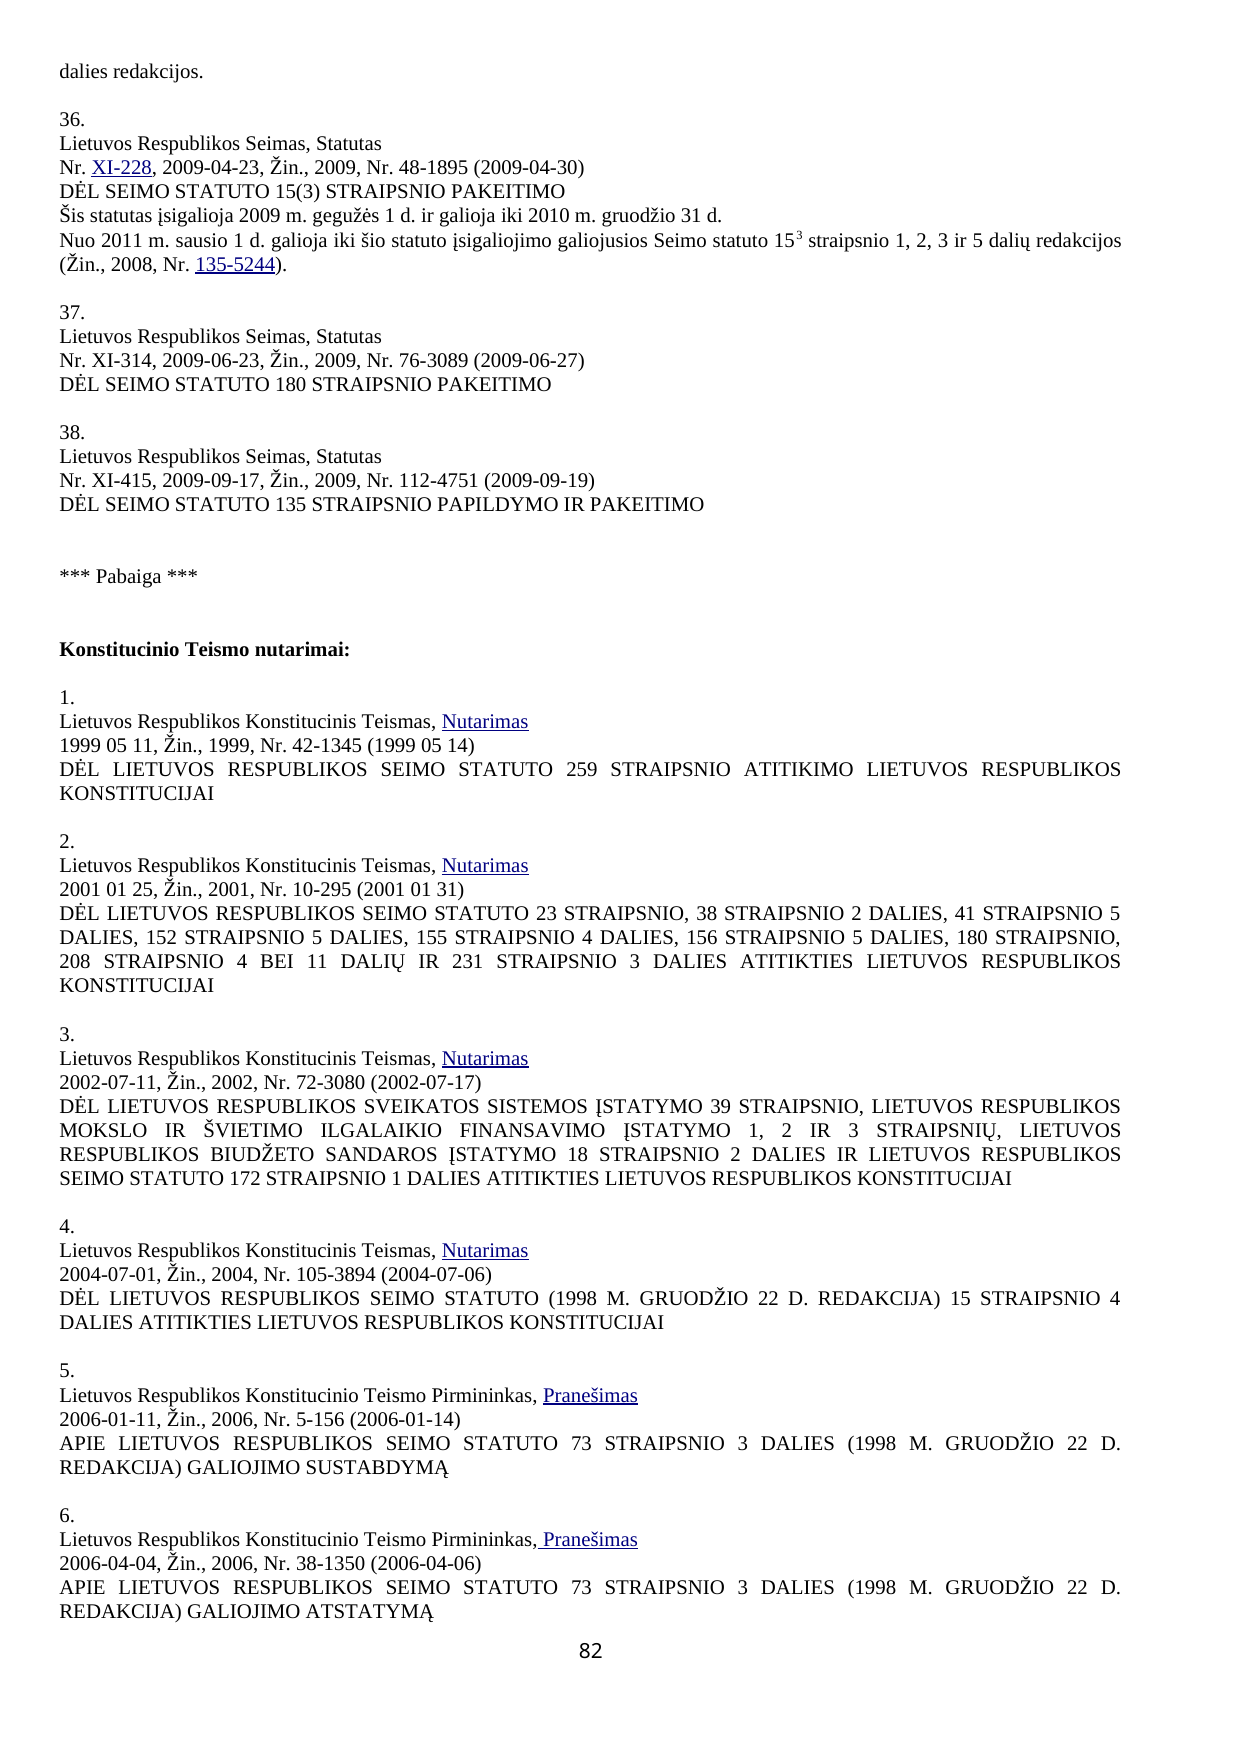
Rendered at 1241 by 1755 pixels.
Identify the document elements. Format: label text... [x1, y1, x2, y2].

text Nr. XI-415, 2009-09-17, Žin., 2009, Nr. 112-4751 (2009-09-19) [59, 468, 1122, 492]
text DĖL LIETUVOS RESPUBLIKOS SEIMO STATUTO 23 STRAIPSNIO, 38 STRAIPSNIO 2 DALIES, 41 STRAIPSNIO 5 DALIES, 152 STRAIPSNIO 5 DALIES, 155 STRAIPSNIO 4 DALIES, 156 STRAIPSNIO 5 DALIES, 180 STRAIPSNIO, 208 STRAIPSNIO 4 BEI 11 DALIŲ IR 231 STRAIPSNIO 3 DALIES ATITIKTIES LIETUVOS RESPUBLIKOS KONSTITUCIJAI [59, 901, 1122, 997]
text DĖL SEIMO STATUTO 15(3) STRAIPSNIO PAKEITIMO [59, 179, 1122, 203]
text DĖL SEIMO STATUTO 180 STRAIPSNIO PAKEITIMO [59, 372, 1122, 396]
text 1999 05 11, Žin., 1999, Nr. 42-1345 (1999 05 14) [59, 733, 1122, 757]
text 2006-04-04, Žin., 2006, Nr. 38-1350 (2006-04-06) [59, 1551, 1122, 1575]
text 36. [59, 107, 1122, 131]
text Lietuvos Respublikos Seimas, Statutas [59, 444, 1122, 468]
text 37. [59, 300, 1122, 324]
text DĖL LIETUVOS RESPUBLIKOS SEIMO STATUTO 259 STRAIPSNIO ATITIKIMO LIETUVOS RESPUBLIKOS KONSTITUCIJAI [59, 757, 1122, 805]
text Lietuvos Respublikos Konstitucinio Teismo Pirmininkas, Pranešimas [59, 1527, 1122, 1551]
text Konstitucinio Teismo nutarimai: [59, 637, 1122, 661]
text 38. [59, 420, 1122, 444]
text Šis statutas įsigalioja 2009 m. gegužės 1 d. ir galioja iki 2010 m. gruodžio 31 d. [59, 203, 1122, 227]
text dalies redakcijos. [59, 59, 1122, 83]
text 2002-07-11, Žin., 2002, Nr. 72-3080 (2002-07-17) [59, 1070, 1122, 1094]
text APIE LIETUVOS RESPUBLIKOS SEIMO STATUTO 73 STRAIPSNIO 3 DALIES (1998 M. GRUODŽIO 22 D. REDAKCIJA) GALIOJIMO SUSTABDYMĄ [59, 1431, 1122, 1479]
text Lietuvos Respublikos Konstitucinis Teismas, Nutarimas [59, 1046, 1122, 1070]
text 2004-07-01, Žin., 2004, Nr. 105-3894 (2004-07-06) [59, 1262, 1122, 1286]
text DĖL LIETUVOS RESPUBLIKOS SEIMO STATUTO (1998 M. GRUODŽIO 22 D. REDAKCIJA) 15 STRAIPSNIO 4 DALIES ATITIKTIES LIETUVOS RESPUBLIKOS KONSTITUCIJAI [59, 1286, 1122, 1334]
text Lietuvos Respublikos Konstitucinio Teismo Pirmininkas, Pranešimas [59, 1382, 1122, 1407]
text Lietuvos Respublikos Seimas, Statutas [59, 324, 1122, 348]
text APIE LIETUVOS RESPUBLIKOS SEIMO STATUTO 73 STRAIPSNIO 3 DALIES (1998 M. GRUODŽIO 22 D. REDAKCIJA) GALIOJIMO ATSTATYMĄ [59, 1575, 1122, 1623]
text 3. [59, 1022, 1122, 1046]
text Lietuvos Respublikos Konstitucinis Teismas, Nutarimas [59, 709, 1122, 733]
text Lietuvos Respublikos Konstitucinis Teismas, Nutarimas [59, 1238, 1122, 1262]
text Nr. XI-314, 2009-06-23, Žin., 2009, Nr. 76-3089 (2009-06-27) [59, 348, 1122, 372]
text 5. [59, 1358, 1122, 1382]
text 2. [59, 829, 1122, 853]
text 2006-01-11, Žin., 2006, Nr. 5-156 (2006-01-14) [59, 1407, 1122, 1431]
text Nuo 2011 m. sausio 1 d. galioja iki šio statuto įsigaliojimo galiojusios Seimo statuto 153 straipsnio 1, 2, 3 ir 5 dalių redakcijos (Žin., 2008, Nr. 135-5244). [59, 227, 1122, 276]
text 1. [59, 685, 1122, 709]
text Lietuvos Respublikos Seimas, Statutas [59, 131, 1122, 155]
text 6. [59, 1503, 1122, 1527]
text *** Pabaiga *** [59, 564, 1122, 588]
text Nr. XI-228, 2009-04-23, Žin., 2009, Nr. 48-1895 (2009-04-30) [59, 155, 1122, 179]
text DĖL SEIMO STATUTO 135 STRAIPSNIO PAPILDYMO IR PAKEITIMO [59, 492, 1122, 516]
text DĖL LIETUVOS RESPUBLIKOS SVEIKATOS SISTEMOS ĮSTATYMO 39 STRAIPSNIO, LIETUVOS RESPUBLIKOS MOKSLO IR ŠVIETIMO ILGALAIKIO FINANSAVIMO ĮSTATYMO 1, 2 IR 3 STRAIPSNIŲ, LIETUVOS RESPUBLIKOS BIUDŽETO SANDAROS ĮSTATYMO 18 STRAIPSNIO 2 DALIES IR LIETUVOS RESPUBLIKOS SEIMO STATUTO 172 STRAIPSNIO 1 DALIES ATITIKTIES LIETUVOS RESPUBLIKOS KONSTITUCIJAI [59, 1094, 1122, 1190]
text 4. [59, 1214, 1122, 1238]
text 2001 01 25, Žin., 2001, Nr. 10-295 (2001 01 31) [59, 877, 1122, 901]
text Lietuvos Respublikos Konstitucinis Teismas, Nutarimas [59, 853, 1122, 877]
